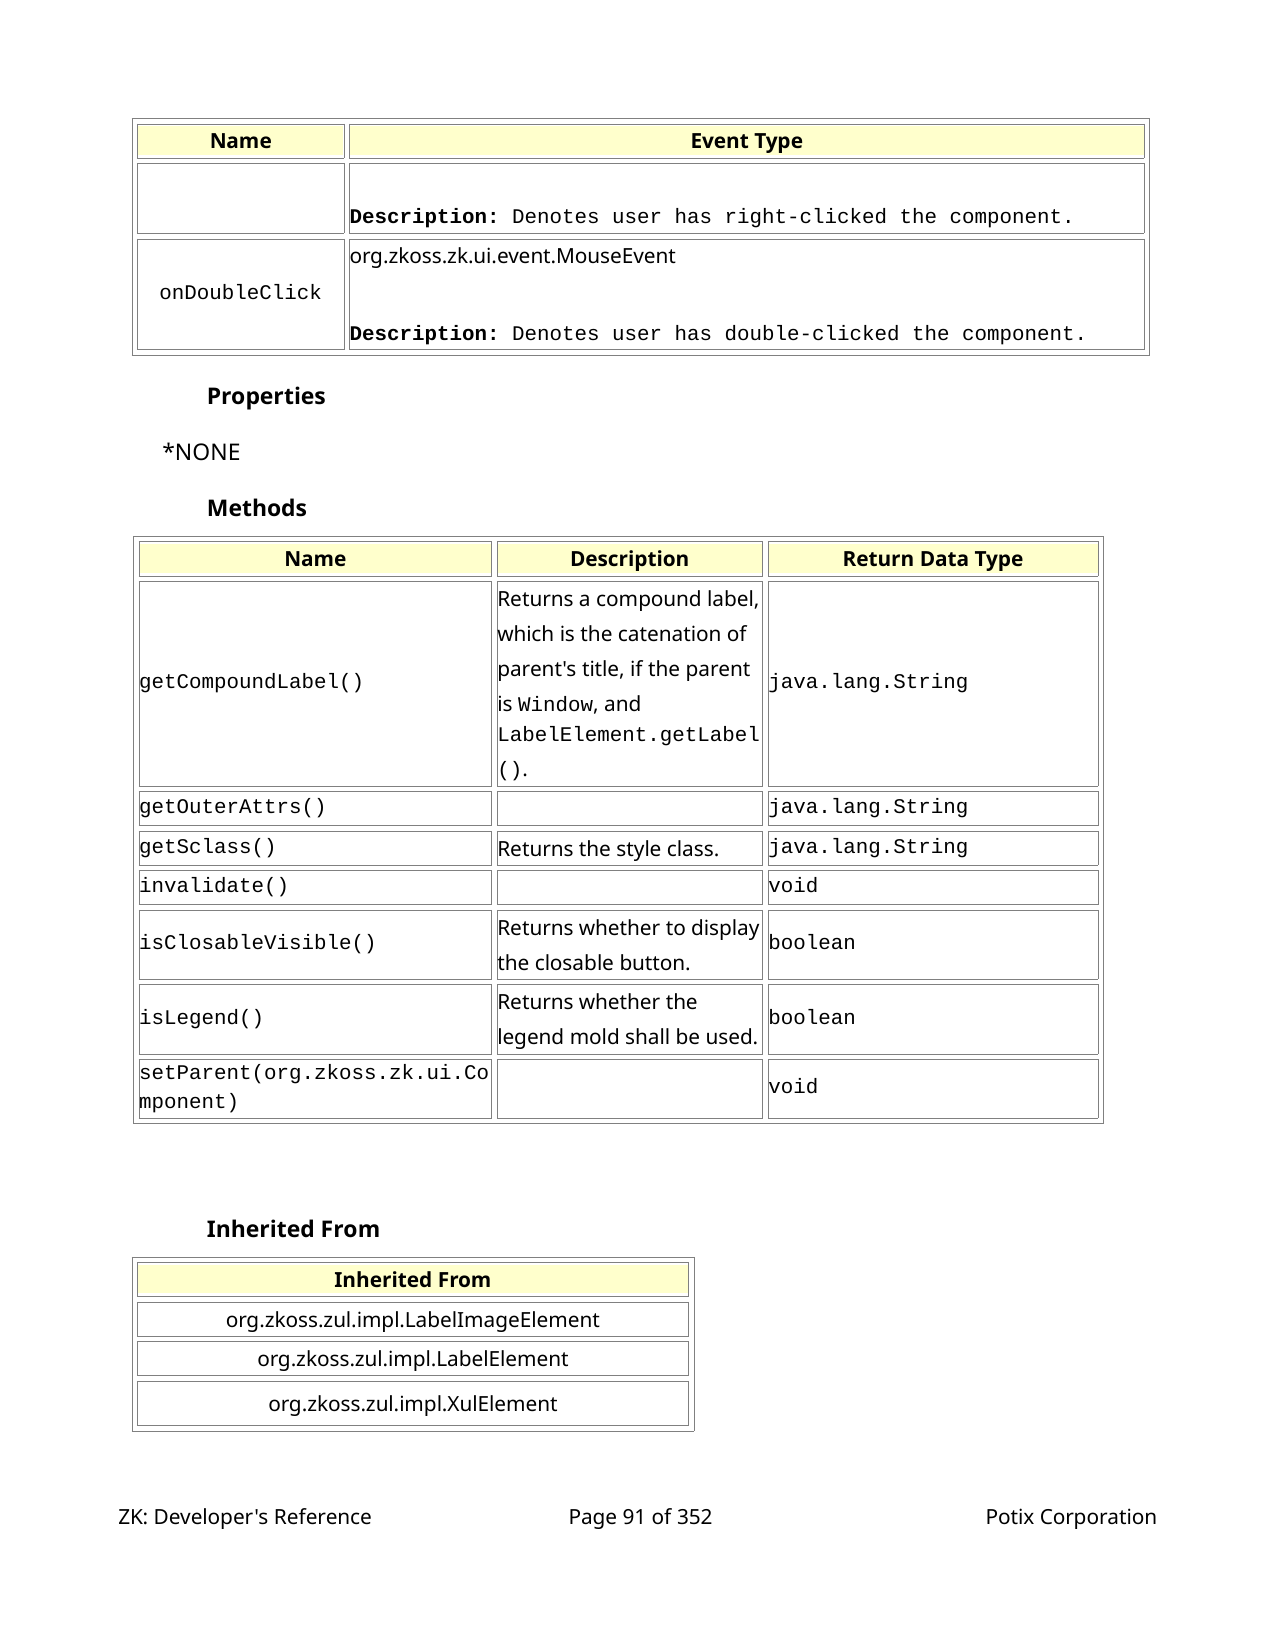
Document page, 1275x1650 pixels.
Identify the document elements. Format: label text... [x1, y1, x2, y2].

table_cell [498, 871, 762, 904]
text *NONE [118, 436, 1157, 467]
table_cell org.zkoss.zul.impl.LabelImageElement [134, 1296, 691, 1336]
table_header Event Type [346, 119, 1147, 158]
table_cell boolean [765, 904, 1101, 979]
table_header Name [134, 119, 346, 158]
table_cell Returns the style class. [494, 825, 765, 865]
table_cell java.lang.String [765, 825, 1101, 865]
table_header Return Data Type [765, 537, 1101, 576]
table_cell Returns a compound label, which is the catenation of parent's title, if the parent is Window, and LabelElement.getLabel(). [494, 576, 765, 786]
table_cell [498, 792, 762, 825]
table_cell setParent(org.zkoss.zk.ui.Component) [136, 1054, 494, 1118]
subtitle Inherited From [207, 1213, 1157, 1244]
table_cell org.zkoss.zk.ui.event.MouseEvent Description: Denotes user has double-clicked the component. [346, 233, 1147, 349]
table_cell [494, 1054, 765, 1118]
table_cell isLegend() [136, 979, 494, 1054]
table_cell onDoubleClick [134, 233, 346, 349]
table_cell java.lang.String [765, 576, 1101, 786]
table_cell void [765, 865, 1101, 904]
table_cell void [765, 1054, 1101, 1118]
table_cell Returns whether to display the closable button. [494, 904, 765, 979]
table_cell Returns whether the legend mold shall be used. [494, 979, 765, 1054]
table_cell org.zkoss.zul.impl.LabelElement [134, 1336, 691, 1375]
table_cell getOuterAttrs() [136, 786, 494, 825]
table_cell java.lang.String [765, 786, 1101, 825]
table_cell [494, 786, 765, 825]
table_cell org.zkoss.zul.impl.XulElement [134, 1375, 691, 1425]
table_cell [134, 158, 346, 233]
table_header Name [136, 537, 494, 576]
table_cell getSclass() [136, 825, 494, 865]
table_cell isClosableVisible() [136, 904, 494, 979]
table_cell Description: Denotes user has right-clicked the component. [346, 158, 1147, 233]
table_cell [494, 865, 765, 904]
table_cell boolean [765, 979, 1101, 1054]
table_header Description [494, 537, 765, 576]
table_cell getCompoundLabel() [136, 576, 494, 786]
table_cell [498, 1060, 762, 1118]
table_cell invalidate() [136, 865, 494, 904]
subtitle Methods [207, 492, 1157, 523]
table_header Inherited From [134, 1258, 691, 1296]
subtitle Properties [207, 380, 1157, 411]
